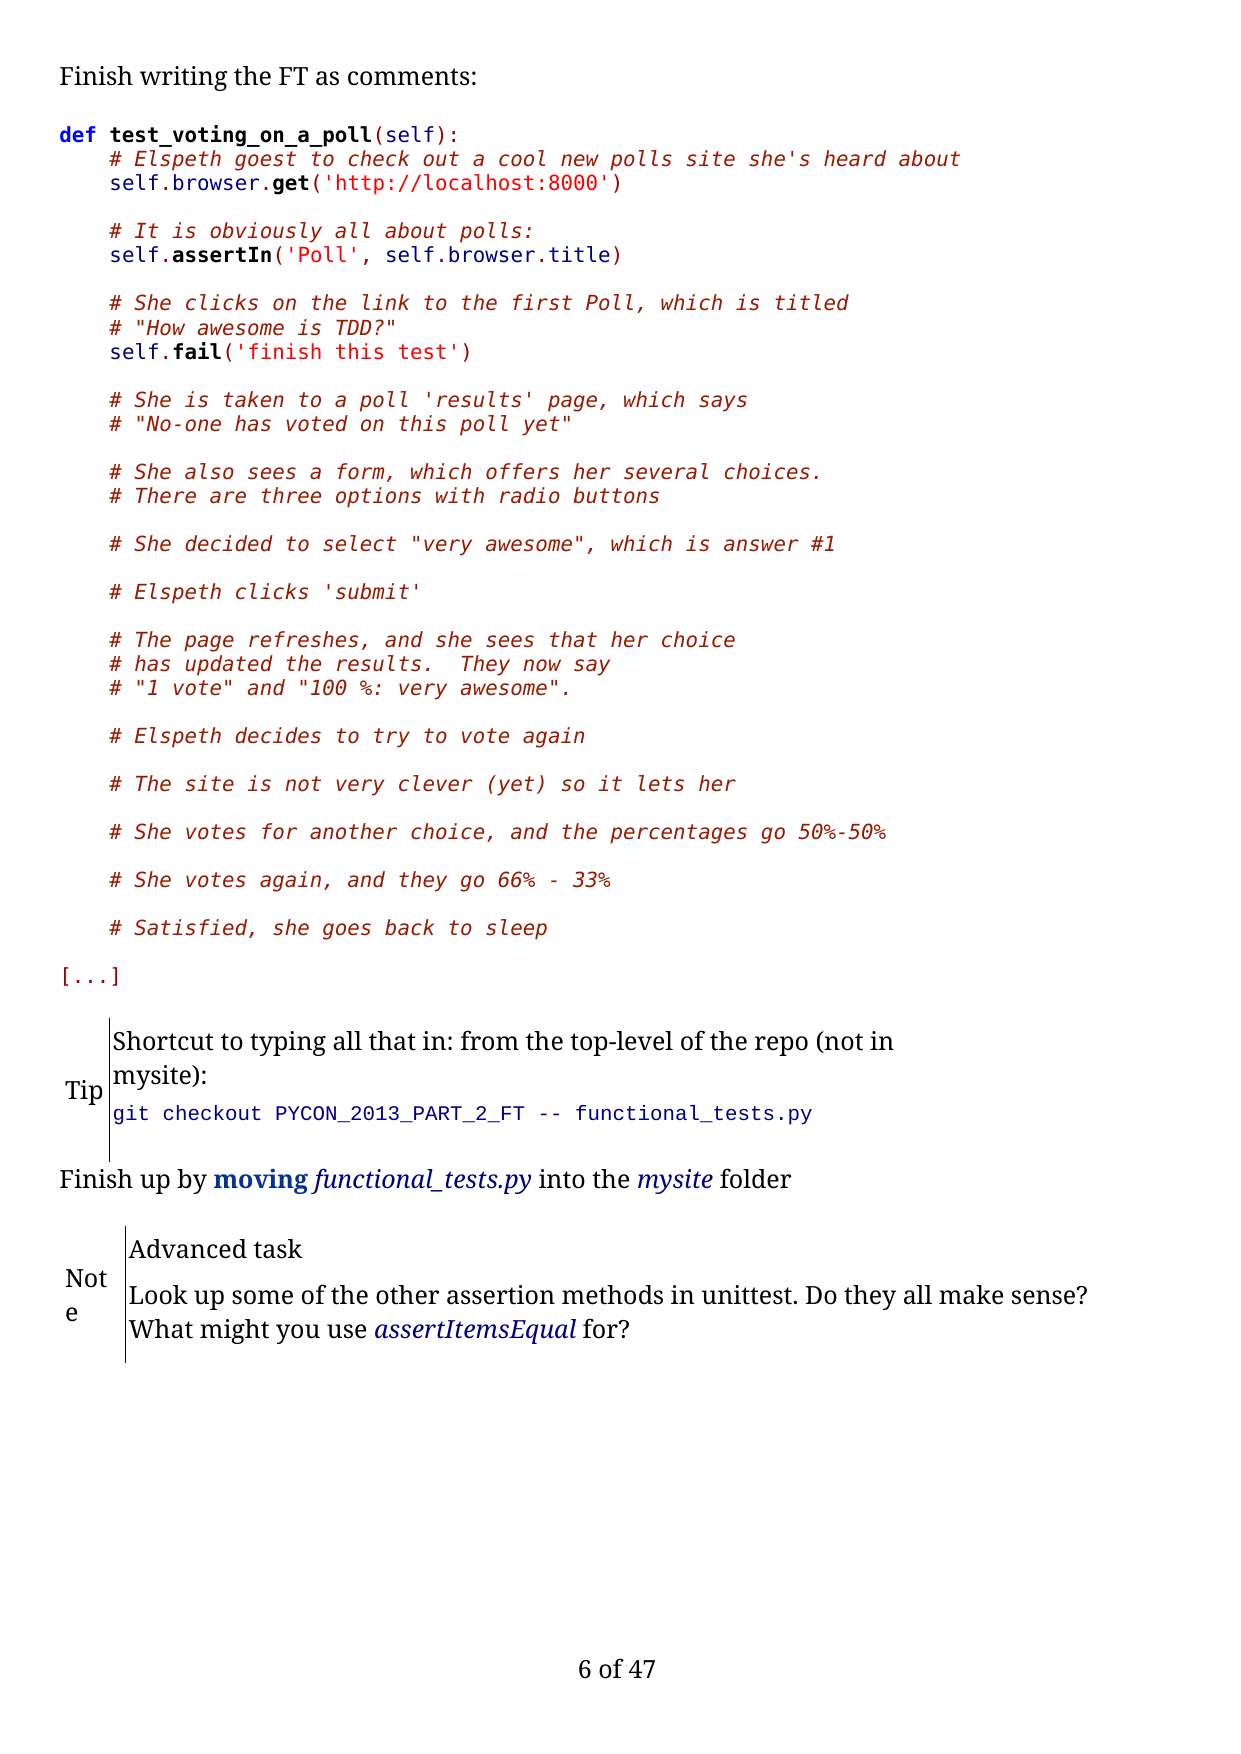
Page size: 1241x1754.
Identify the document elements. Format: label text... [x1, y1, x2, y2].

text # "No-one has voted on this poll yet" [59, 412, 1181, 436]
text # Elspeth clicks 'submit' [59, 580, 1181, 604]
text Finish writing the FT as comments: [59, 59, 1181, 93]
table_header Advanced task Look up some of the other assertion methods in unittest. Do they all make sense? What might you use assertItemsEqual for? [126, 1226, 1122, 1363]
text # has updated the results. They now say [59, 652, 1181, 676]
text # Elspeth goest to check out a cool new polls site she's heard about [59, 147, 1181, 171]
table_header Note [59, 1226, 125, 1363]
text Finish up by moving functional_tests.py into the mysite folder [59, 1162, 1181, 1196]
text # Elspeth decides to try to vote again [59, 724, 1181, 749]
text # She clicks on the link to the first Poll, which is titled [59, 291, 1181, 316]
text self.assertIn('Poll', self.browser.title) [59, 243, 1181, 268]
text # She decided to select "very awesome", which is answer #1 [59, 532, 1181, 556]
table_header Tip [59, 1018, 109, 1162]
text def test_voting_on_a_poll(self): [59, 123, 1181, 147]
text # She also sees a form, which offers her several choices. [59, 460, 1181, 484]
text self.fail('finish this test') [59, 340, 1181, 364]
text # The site is not very clever (yet) so it lets her [59, 772, 1181, 797]
text # "How awesome is TDD?" [59, 316, 1181, 340]
text # The page refreshes, and she sees that her choice [59, 628, 1181, 652]
text # Satisfied, she goes back to sleep [59, 916, 1181, 940]
text # She is taken to a poll 'results' page, which says [59, 388, 1181, 412]
text self.browser.get('http://localhost:8000') [59, 171, 1181, 195]
text # "1 vote" and "100 %: very awesome". [59, 676, 1181, 701]
text [...] [59, 964, 1181, 988]
text # She votes for another choice, and the percentages go 50%-50% [59, 820, 1181, 844]
table_header Shortcut to typing all that in: from the top-level of the repo (not in mysite): git checkout PYCON_2013_PART_2_FT -- functional_tests.py [110, 1018, 960, 1162]
text # There are three options with radio buttons [59, 484, 1181, 508]
text # She votes again, and they go 66% - 33% [59, 868, 1181, 892]
text # It is obviously all about polls: [59, 219, 1181, 243]
